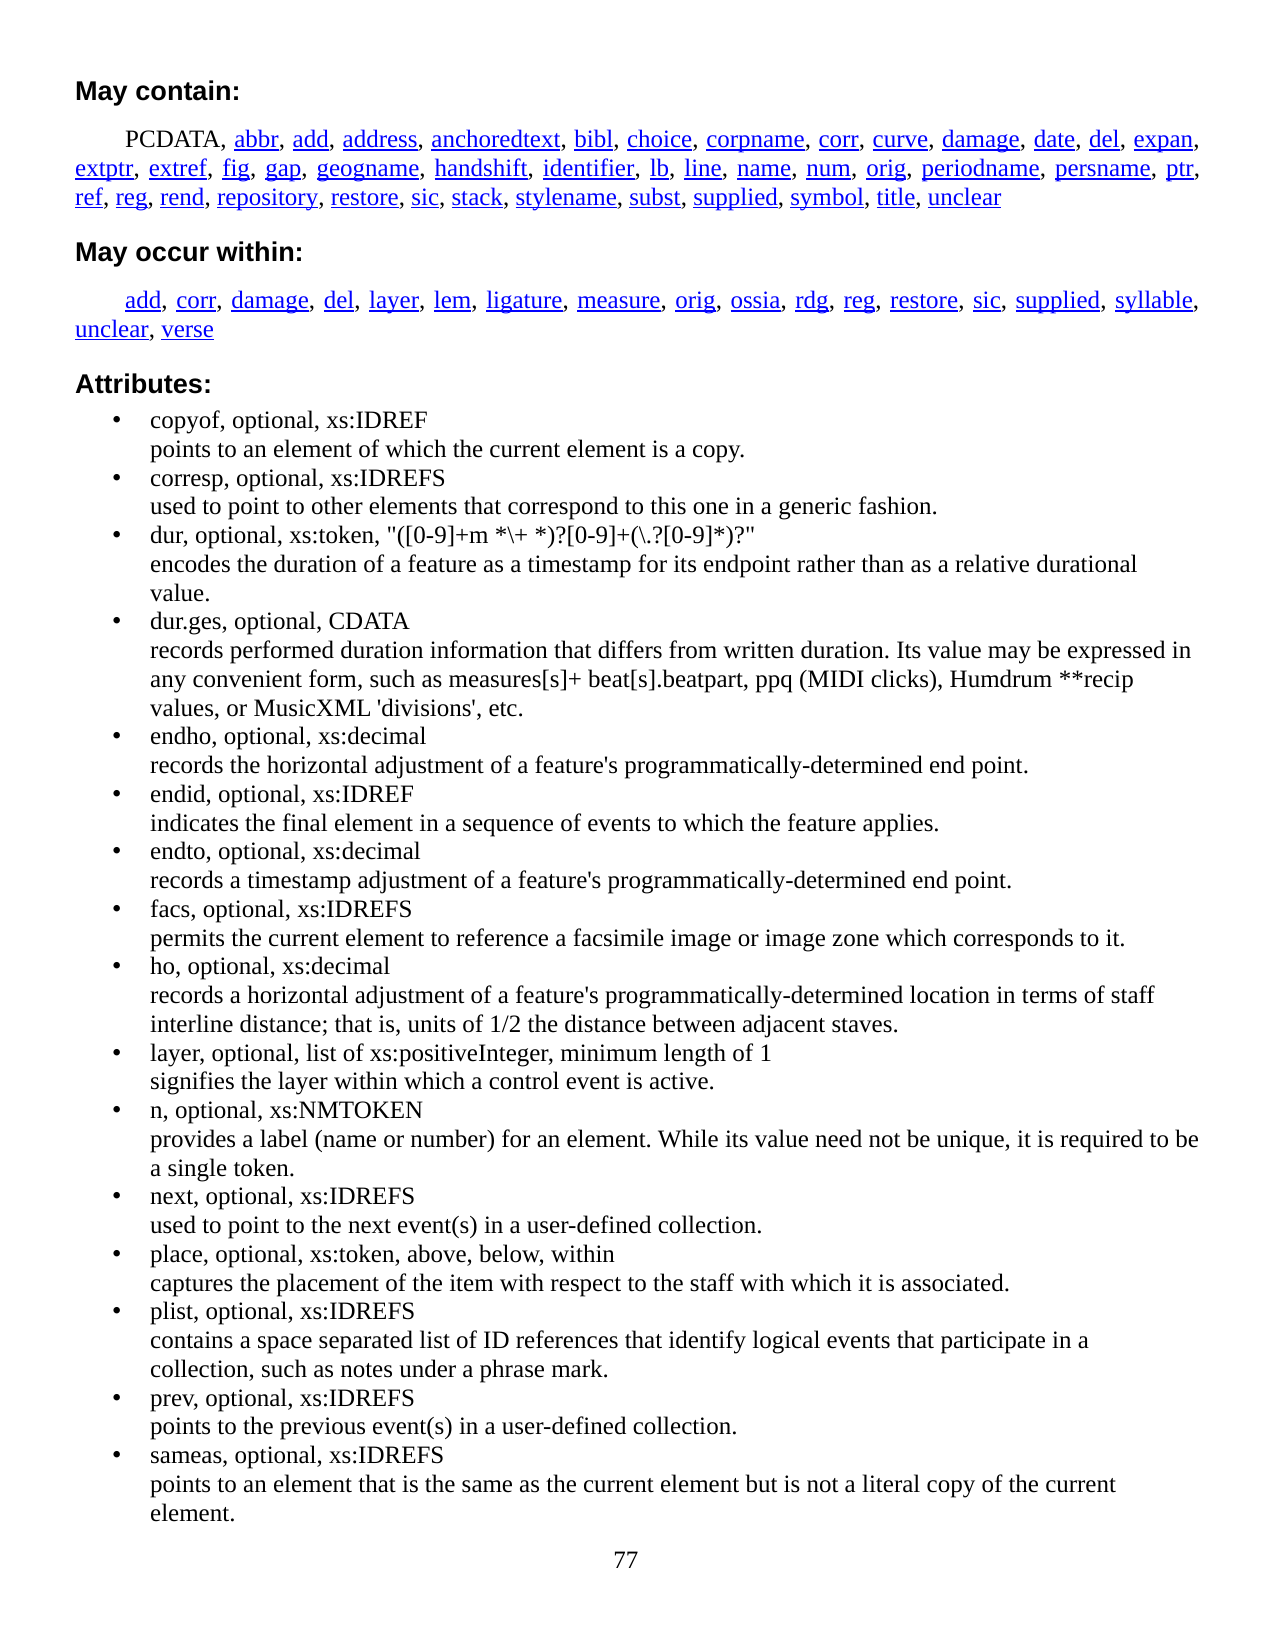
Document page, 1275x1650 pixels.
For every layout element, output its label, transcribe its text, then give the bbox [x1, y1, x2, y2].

list dur, optional, xs:token, "([0-9]+m *\+ *)?[0-9]+(\.?[0-9]*)?" encodes the duration of a feature as a timestamp for its endpoint rather than as a relative durational value. [112, 520, 1200, 606]
list endho, optional, xs:decimal records the horizontal adjustment of a feature's programmatically-determined end point. [112, 721, 1200, 779]
subtitle May occur within: [75, 236, 1200, 267]
subtitle Attributes: [75, 368, 1200, 399]
list copyof, optional, xs:IDREF points to an element of which the current element is a copy. [112, 405, 1200, 463]
subtitle May contain: [75, 75, 1200, 106]
list next, optional, xs:IDREFS used to point to the next event(s) in a user-defined collection. [112, 1181, 1200, 1239]
list layer, optional, list of xs:positiveInteger, minimum length of 1 signifies the layer within which a control event is active. [112, 1038, 1200, 1095]
list place, optional, xs:token, above, below, within captures the placement of the item with respect to the staff with which it is associated. [112, 1239, 1200, 1296]
list facs, optional, xs:IDREFS permits the current element to reference a facsimile image or image zone which corresponds to it. [112, 894, 1200, 951]
list plist, optional, xs:IDREFS contains a space separated list of ID references that identify logical events that participate in a collection, such as notes under a phrase mark. [112, 1296, 1200, 1383]
list endid, optional, xs:IDREF indicates the final element in a sequence of events to which the feature applies. [112, 779, 1200, 836]
list endto, optional, xs:decimal records a timestamp adjustment of a feature's programmatically-determined end point. [112, 836, 1200, 894]
list corresp, optional, xs:IDREFS used to point to other elements that correspond to this one in a generic fashion. [112, 463, 1200, 520]
list dur.ges, optional, CDATA records performed duration information that differs from written duration. Its value may be expressed in any convenient form, such as measures[s]+ beat[s].beatpart, ppq (MIDI clicks), Humdrum **recip values, or MusicXML 'divisions', etc. [112, 606, 1200, 721]
list sameas, optional, xs:IDREFS points to an element that is the same as the current element but is not a literal copy of the current element. [112, 1440, 1200, 1526]
list prev, optional, xs:IDREFS points to the previous event(s) in a user-defined collection. [112, 1383, 1200, 1440]
list ho, optional, xs:decimal records a horizontal adjustment of a feature's programmatically-determined location in terms of staff interline distance; that is, units of 1/2 the distance between adjacent staves. [112, 951, 1200, 1038]
text PCDATA, abbr, add, address, anchoredtext, bibl, choice, corpname, corr, curve, damage, date, del, expan, extptr, extref, fig, gap, geogname, handshift, identifier, lb, line, name, num, orig, periodname, persname, ptr, ref, reg, rend, repository, restore, sic, stack, stylename, subst, supplied, symbol, title, unclear [75, 124, 1200, 211]
list n, optional, xs:NMTOKEN provides a label (name or number) for an element. While its value need not be unique, it is required to be a single token. [112, 1095, 1200, 1181]
text add, corr, damage, del, layer, lem, ligature, measure, orig, ossia, rdg, reg, restore, sic, supplied, syllable, unclear, verse [75, 285, 1200, 343]
